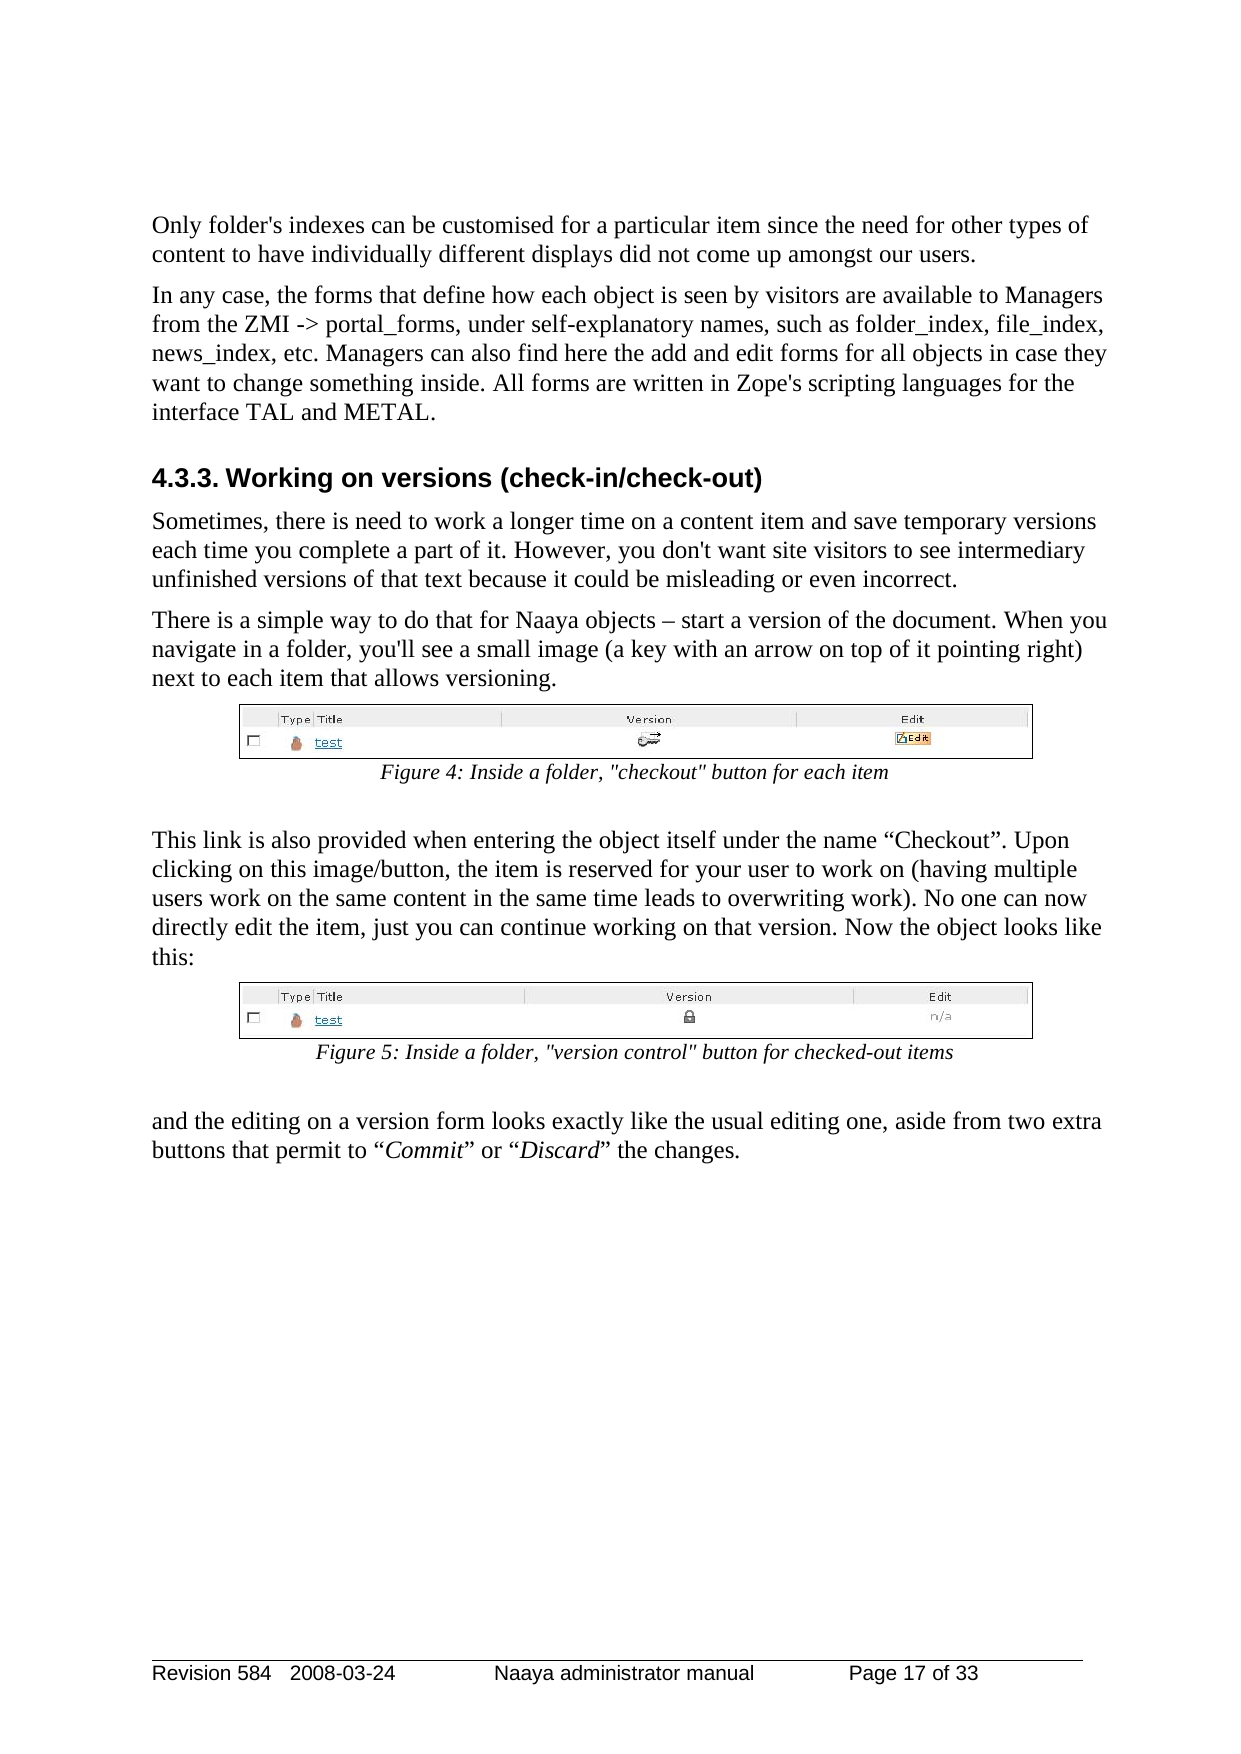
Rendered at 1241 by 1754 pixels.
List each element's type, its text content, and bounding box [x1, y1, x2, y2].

text In any case, the forms that define how each object is seen by visitors are available to Managers from the ZMI -> portal_forms, under self-explanatory names, such as folder_index, file_index, news_index, etc. Managers can also find here the add and edit forms for all objects in case they want to change something inside. All forms are written in Zope's scripting languages for the interface TAL and METAL. [152, 280, 1120, 426]
text and the editing on a version form looks exactly like the usual editing one, aside from two extra buttons that permit to “Commit” or “Discard” the changes. [152, 1106, 1120, 1164]
text Only folder's indexes can be customised for a particular item since the need for other types of content to have individually different displays did not come up amongst our users. [152, 210, 1120, 268]
text Figure 4: Inside a folder, "checkout" button for each item [238, 705, 1033, 784]
picture [242, 707, 1030, 755]
picture [242, 986, 1030, 1036]
text Figure 5: Inside a folder, "version control" button for checked-out items [238, 983, 1033, 1065]
text This link is also provided when entering the object itself under the name “Checkout”. Upon clicking on this image/button, the item is reserved for your user to work on (having multiple users work on the same content in the same time leads to overwriting work). No one can now directly edit the item, just you can continue working on that version. Now the object looks like this: [152, 825, 1120, 970]
subtitle Working on versions (check-in/check-out) [152, 462, 1120, 493]
text Sometimes, there is need to work a longer time on a content item and save temporary versions each time you complete a part of it. However, you don't want site visitors to see intermediary unfinished versions of that text because it could be misleading or even incorrect. [152, 506, 1120, 593]
text There is a simple way to do that for Naaya objects – start a version of the document. When you navigate in a folder, you'll see a small image (a key with an arrow on top of it pointing right) next to each item that allows versioning. [152, 605, 1120, 692]
